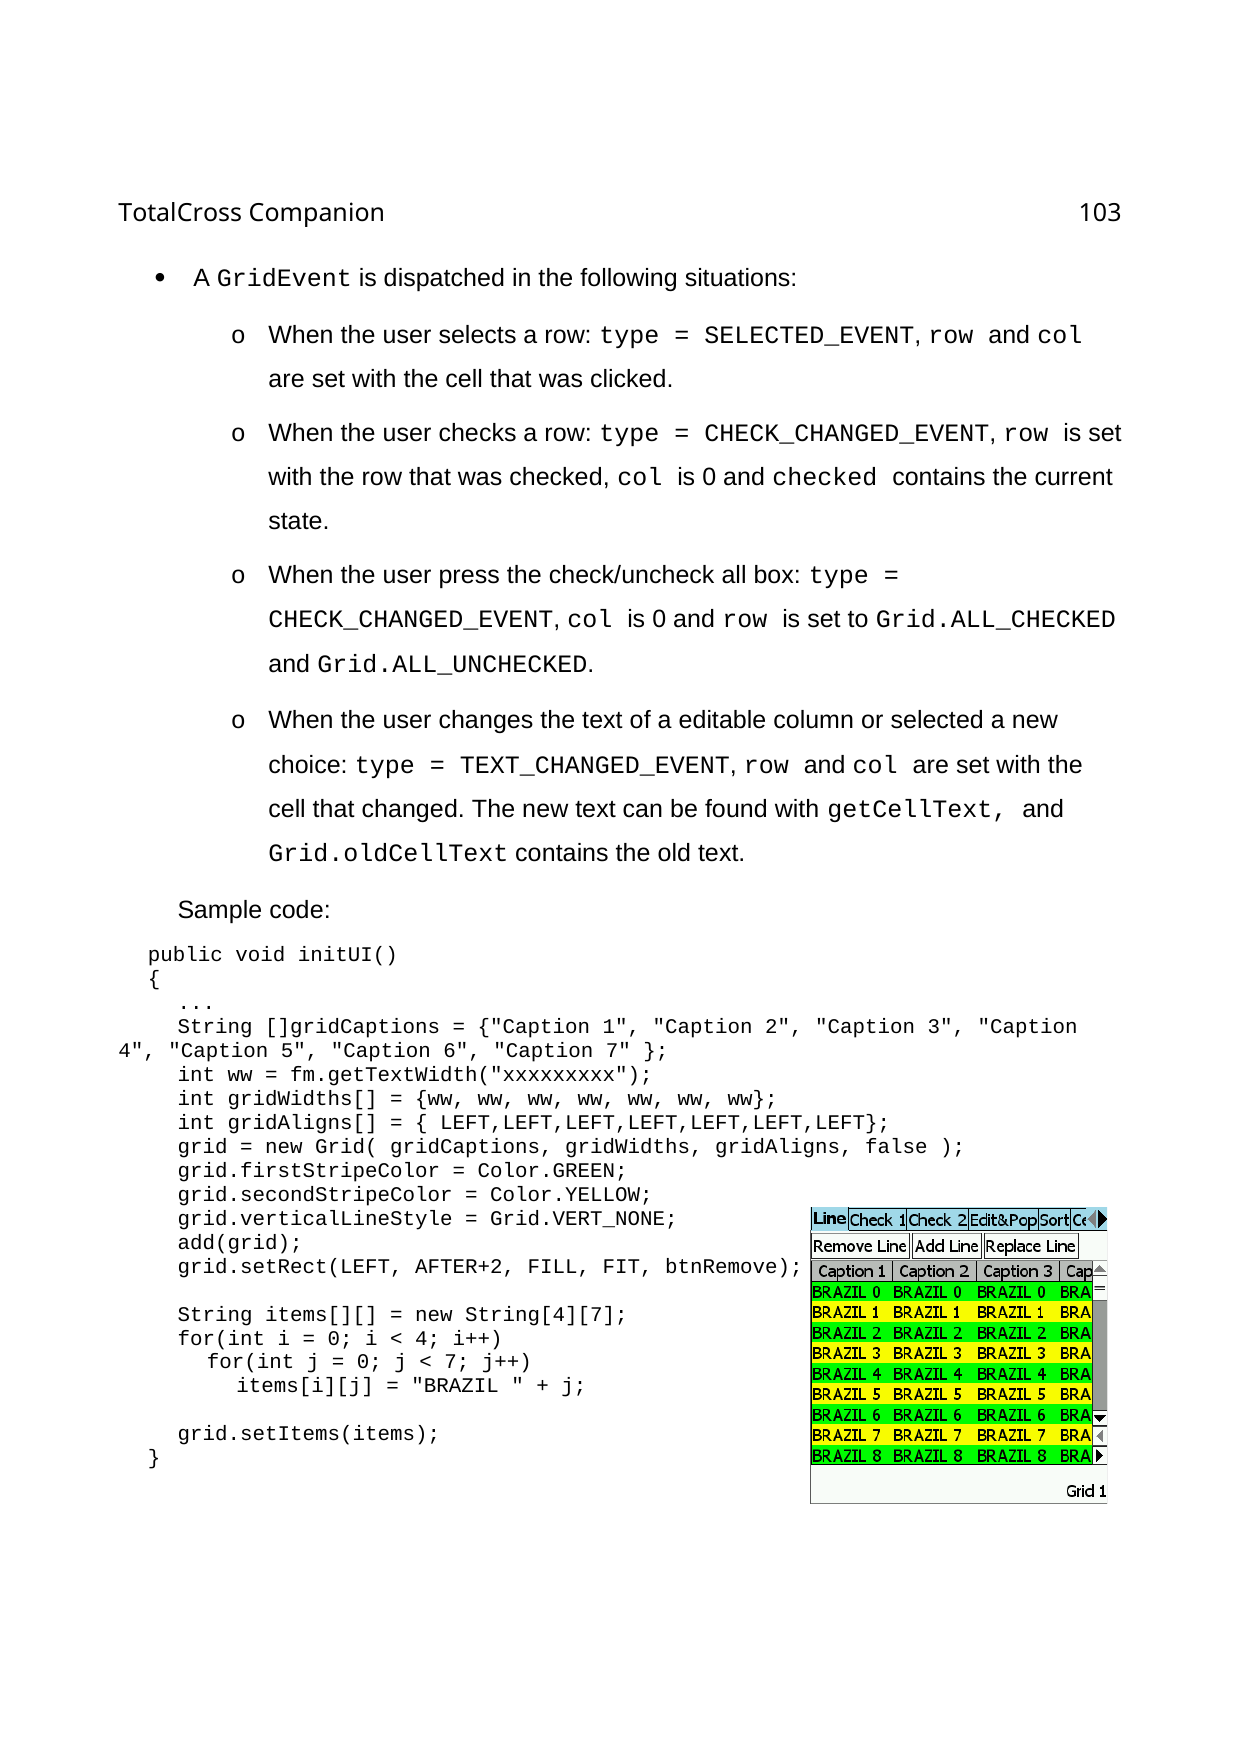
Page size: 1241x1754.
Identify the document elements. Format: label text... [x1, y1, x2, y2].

text grid.setRect(LEFT, AFTER+2, FILL, FIT, btnRemove); [118, 1256, 809, 1279]
text public void initUI() { ... [118, 944, 1122, 1016]
text Sample code: [118, 896, 1122, 924]
text for(int j = 0; j < 7; j++) [118, 1351, 809, 1375]
picture [810, 1207, 1108, 1504]
text grid = new Grid( gridCaptions, gridWidths, gridAligns, false ); [118, 1136, 1122, 1160]
text grid.verticalLineStyle = Grid.VERT_NONE; [118, 1208, 809, 1232]
text items[i][j] = "BRAZIL " + j; [118, 1375, 809, 1399]
text grid.secondStripeColor = Color.YELLOW; [118, 1184, 1122, 1208]
text grid.firstStripeColor = Color.GREEN; [118, 1160, 1122, 1184]
text String items[][] = new String[4][7]; [118, 1303, 809, 1327]
list When the user changes the text of a editable column or selected a new choice: type = TEXT_CHANGED_EVENT, row and col are set with the cell that changed. The new text can be found with getCellText, and Grid.oldCellText contains the old text. [231, 706, 1122, 869]
text [1109, 1232, 1122, 1256]
text add(grid); [118, 1232, 809, 1256]
text int gridAligns[] = { LEFT,LEFT,LEFT,LEFT,LEFT,LEFT,LEFT}; [118, 1112, 1122, 1136]
list When the user checks a row: type = CHECK_CHANGED_EVENT, row is set with the row that was checked, col is 0 and checked contains the current state. [231, 419, 1122, 535]
text for(int i = 0; i < 4; i++) [118, 1327, 809, 1351]
list When the user press the check/uncheck all box: type = CHECK_CHANGED_EVENT, col is 0 and row is set to Grid.ALL_CHECKED and Grid.ALL_UNCHECKED. [231, 561, 1122, 679]
list When the user selects a row: type = SELECTED_EVENT, row and col are set with the cell that was clicked. [231, 321, 1122, 393]
text int ww = fm.getTextWidth("xxxxxxxxx"); [118, 1064, 1122, 1088]
text [1109, 1423, 1122, 1471]
text int gridWidths[] = {ww, ww, ww, ww, ww, ww, ww}; [118, 1088, 1122, 1112]
text String []gridCaptions = {"Caption 1", "Caption 2", "Caption 3", "Caption 4", "Caption 5", "Caption 6", "Caption 7" }; [118, 1016, 1122, 1064]
list A GridEvent is dispatched in the following situations: [156, 264, 1122, 294]
text grid.setItems(items); } [118, 1423, 809, 1471]
